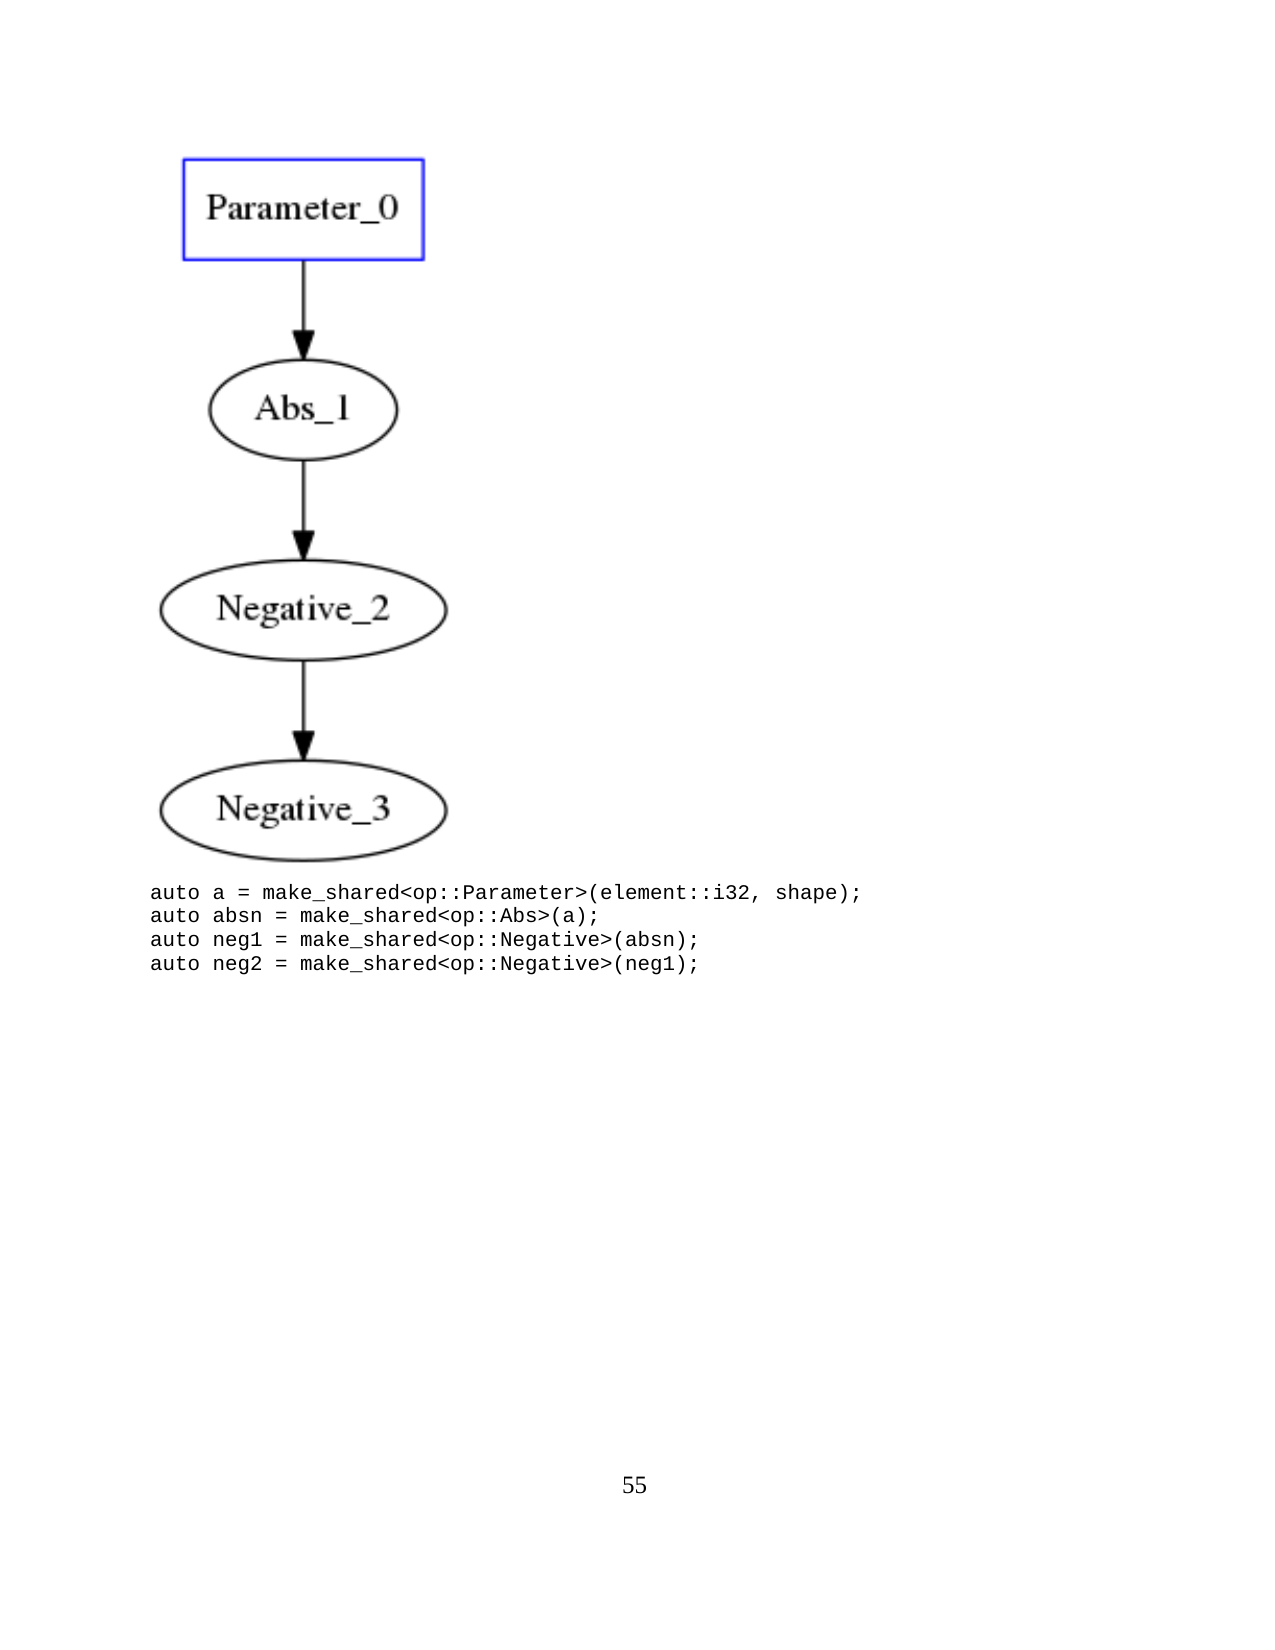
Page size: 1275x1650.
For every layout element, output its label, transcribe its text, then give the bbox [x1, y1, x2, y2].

picture [150, 150, 459, 873]
text auto a = make_shared<op::Parameter>(element::i32, shape); [150, 882, 1125, 906]
text auto neg1 = make_shared<op::Negative>(absn); [150, 929, 1125, 953]
text auto neg2 = make_shared<op::Negative>(neg1); [150, 953, 1125, 976]
text auto absn = make_shared<op::Abs>(a); [150, 906, 1125, 929]
